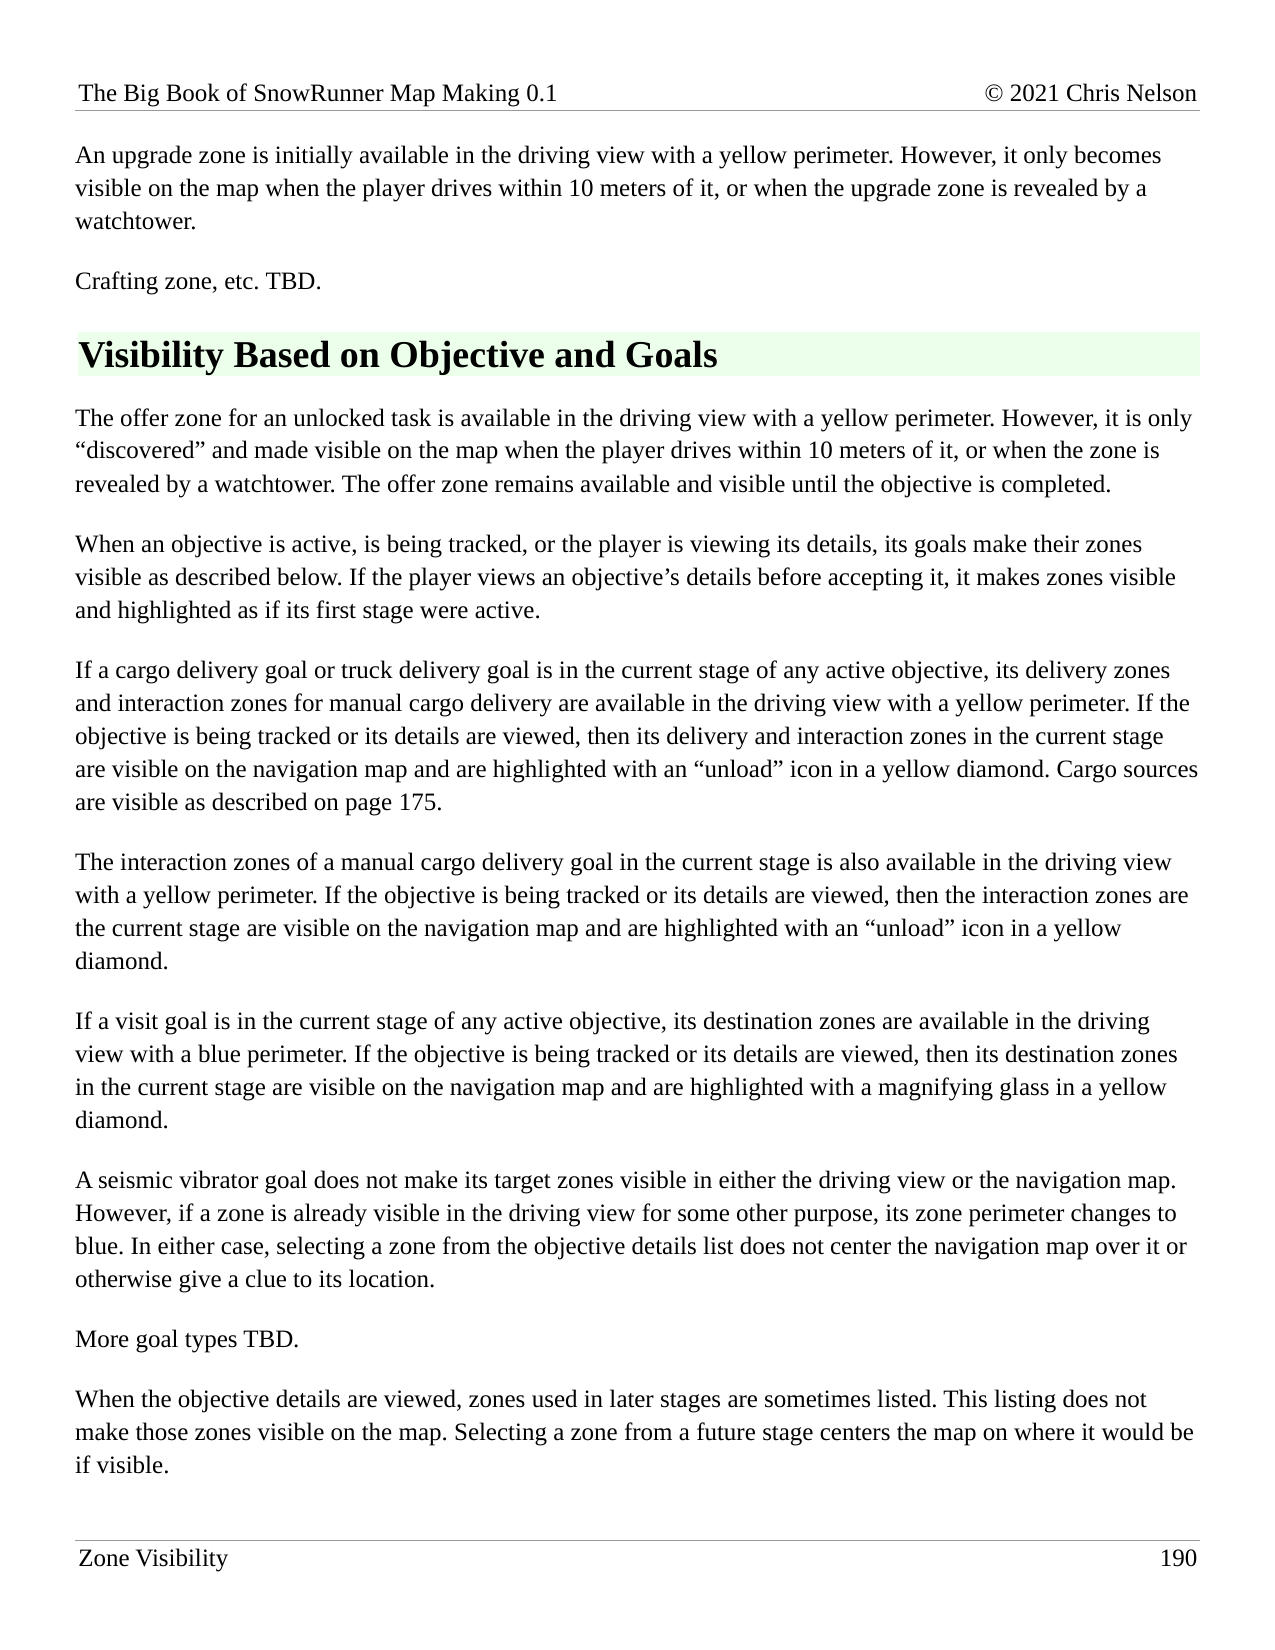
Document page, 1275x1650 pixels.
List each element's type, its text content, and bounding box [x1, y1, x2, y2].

subtitle Visibility Based on Objective and Goals [78, 332, 1200, 376]
text The offer zone for an unlocked task is available in the driving view with a yellow perimeter. However, it is only “discovered” and made visible on the map when the player drives within 10 meters of it, or when the zone is revealed by a watchtower. The offer zone remains available and visible until the objective is completed. [75, 403, 1200, 497]
text More goal types TBD. [75, 1324, 1200, 1353]
text An upgrade zone is initially available in the driving view with a yellow perimeter. However, it only becomes visible on the map when the player drives within 10 meters of it, or when the upgrade zone is revealed by a watchtower. [75, 140, 1200, 235]
text When an objective is active, is being tracked, or the player is viewing its details, its goals make their zones visible as described below. If the player views an objective’s details before accepting it, it makes zones visible and highlighted as if its first stage were active. [75, 529, 1200, 623]
text Crafting zone, etc. TBD. [75, 266, 1200, 295]
text A seismic vibrator goal does not make its target zones visible in either the driving view or the navigation map. However, if a zone is already visible in the driving view for some other purpose, its zone perimeter changes to blue. In either case, selecting a zone from the objective details list does not center the navigation map over it or otherwise give a clue to its location. [75, 1165, 1200, 1293]
text The interaction zones of a manual cargo delivery goal in the current stage is also available in the driving view with a yellow perimeter. If the objective is being tracked or its details are viewed, then the interaction zones are the current stage are visible on the navigation map and are highlighted with an “unload” icon in a yellow diamond. [75, 847, 1200, 974]
text If a visit goal is in the current stage of any active objective, its destination zones are available in the driving view with a blue perimeter. If the objective is being tracked or its details are viewed, then its destination zones in the current stage are visible on the navigation map and are highlighted with a magnifying glass in a yellow diamond. [75, 1006, 1200, 1134]
text When the objective details are viewed, zones used in later stages are sometimes listed. This listing does not make those zones visible on the map. Selecting a zone from a future stage centers the map on where it would be if visible. [75, 1384, 1200, 1479]
text If a cargo delivery goal or truck delivery goal is in the current stage of any active objective, its delivery zones and interaction zones for manual cargo delivery are available in the driving view with a yellow perimeter. If the objective is being tracked or its details are viewed, then its delivery and interaction zones in the current stage are visible on the navigation map and are highlighted with an “unload” icon in a yellow diamond. Cargo sources are visible as described on page 175. [75, 655, 1200, 816]
